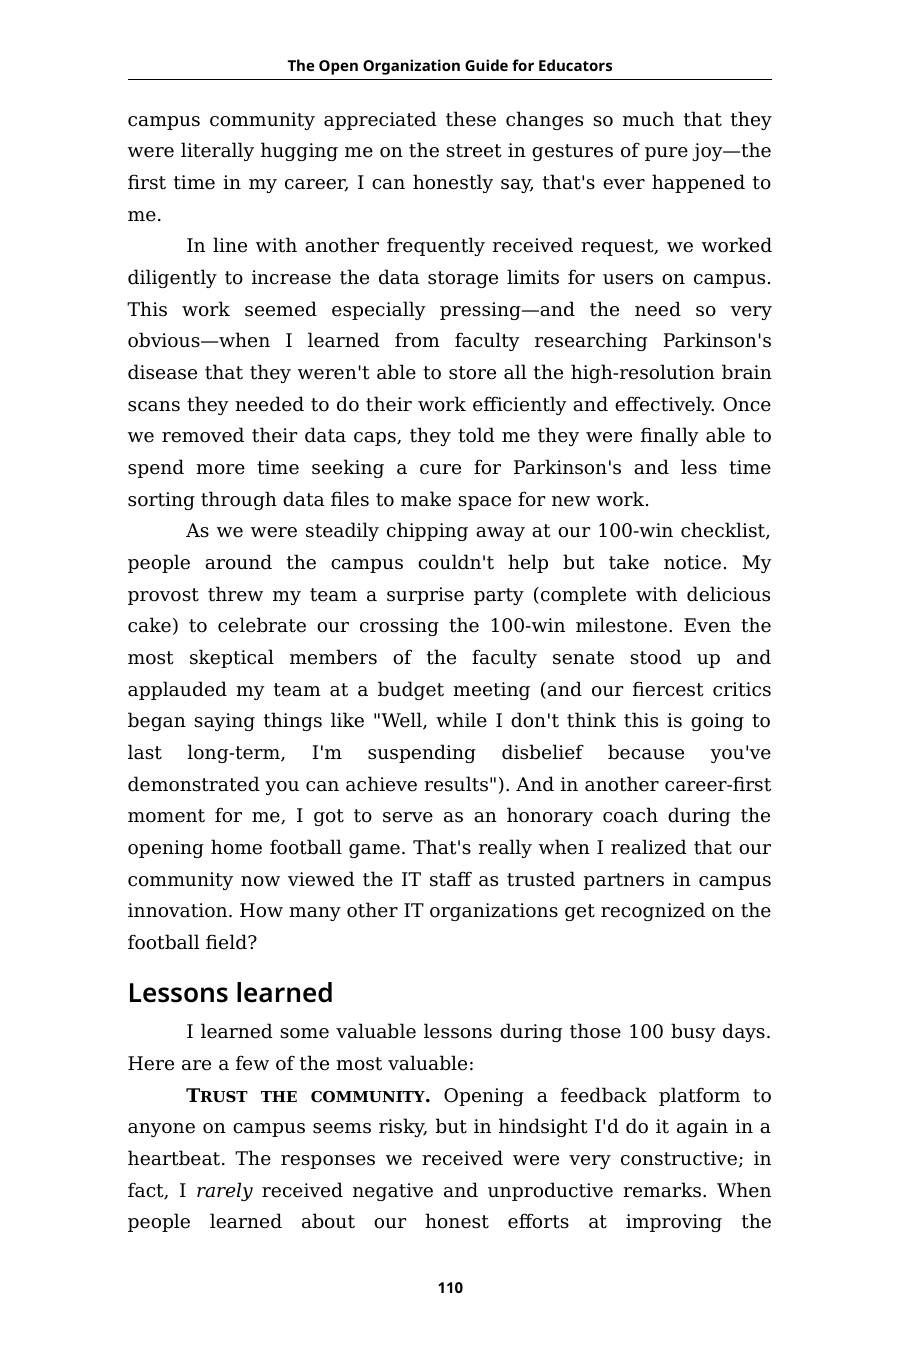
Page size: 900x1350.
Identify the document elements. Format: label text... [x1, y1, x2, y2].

text I learned some valuable lessons during those 100 busy days. Here are a few of the most valuable: [127, 1021, 772, 1075]
text As we were steadily chipping away at our 100-win checklist, people around the campus couldn't help but take notice. My provost threw my team a surprise party (complete with delicious cake) to celebrate our crossing the 100-win milestone. Even the most skeptical members of the faculty senate stood up and applauded my team at a budget meeting (and our fiercest critics began saying things like "Well, while I don't think this is going to last long-term, I'm suspending disbelief because you've demonstrated you can achieve results"). And in another career-first moment for me, I got to serve as an honorary coach during the opening home football game. That's really when I realized that our community now viewed the IT staff as trusted partners in campus innovation. How many other IT organizations get recognized on the football field? [127, 520, 772, 954]
text Trust the community. Opening a feedback platform to anyone on campus seems risky, but in hindsight I'd do it again in a heartbeat. The responses we received were very constructive; in fact, I rarely received negative and unproductive remarks. When people learned about our honest efforts at improving the [127, 1084, 772, 1233]
subtitle Lessons learned [127, 978, 772, 1009]
text In line with another frequently received request, we worked diligently to increase the data storage limits for users on campus. This work seemed especially pressing—and the need so very obvious—when I learned from faculty researching Parkinson's disease that they weren't able to store all the high-resolution brain scans they needed to do their work efficiently and effectively. Once we removed their data caps, they told me they were finally able to spend more time seeking a cure for Parkinson's and less time sorting through data files to make space for new work. [127, 235, 772, 511]
text campus community appreciated these changes so much that they were literally hugging me on the street in gestures of pure joy—the first time in my career, I can honestly say, that's ever happened to me. [127, 109, 772, 226]
